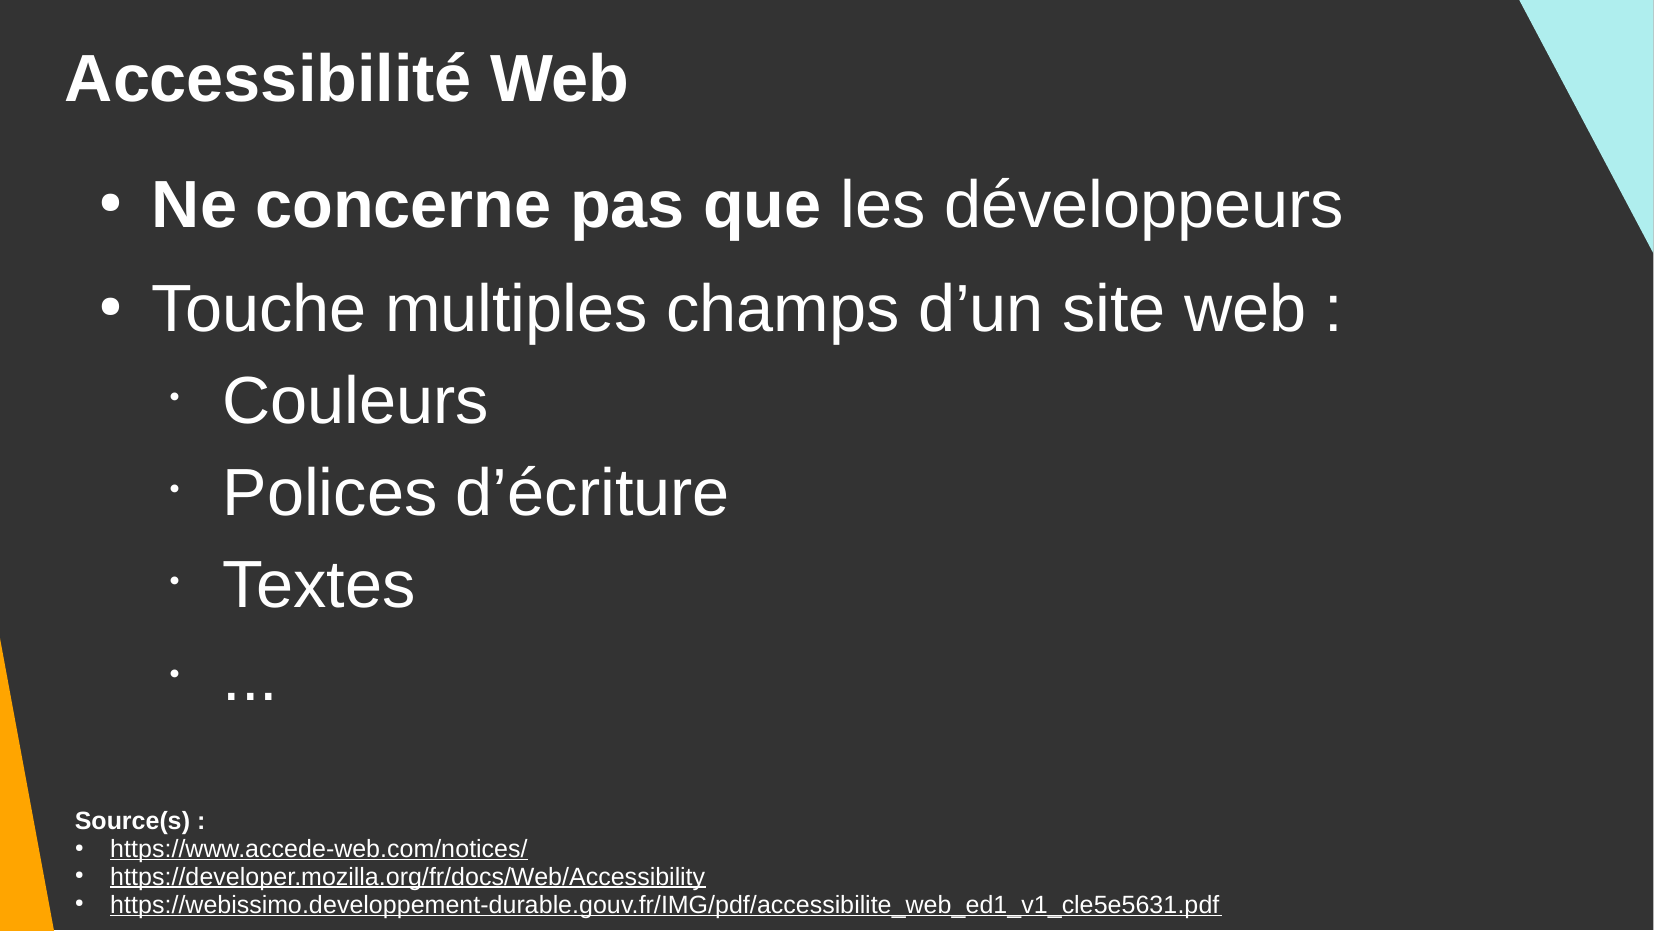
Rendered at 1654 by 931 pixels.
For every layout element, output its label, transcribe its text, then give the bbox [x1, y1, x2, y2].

text_box [1519, 0, 1654, 255]
title Accessibilité Web [64, 40, 1553, 118]
text_box Source(s) : https://www.accede-web.com/notices/ https://developer.mozilla.org/fr/docs/Web/Accessibility https://webissimo.developpement-durable.gouv.fr/IMG/pdf/accessibilite_web_ed1_v1_cle5e5631.pdf [60, 798, 1546, 926]
text_box [0, 638, 55, 931]
list Ne concerne pas que les développeurs Touche multiples champs d’un site web : Couleurs Polices d’écriture Textes ... [80, 166, 1635, 745]
